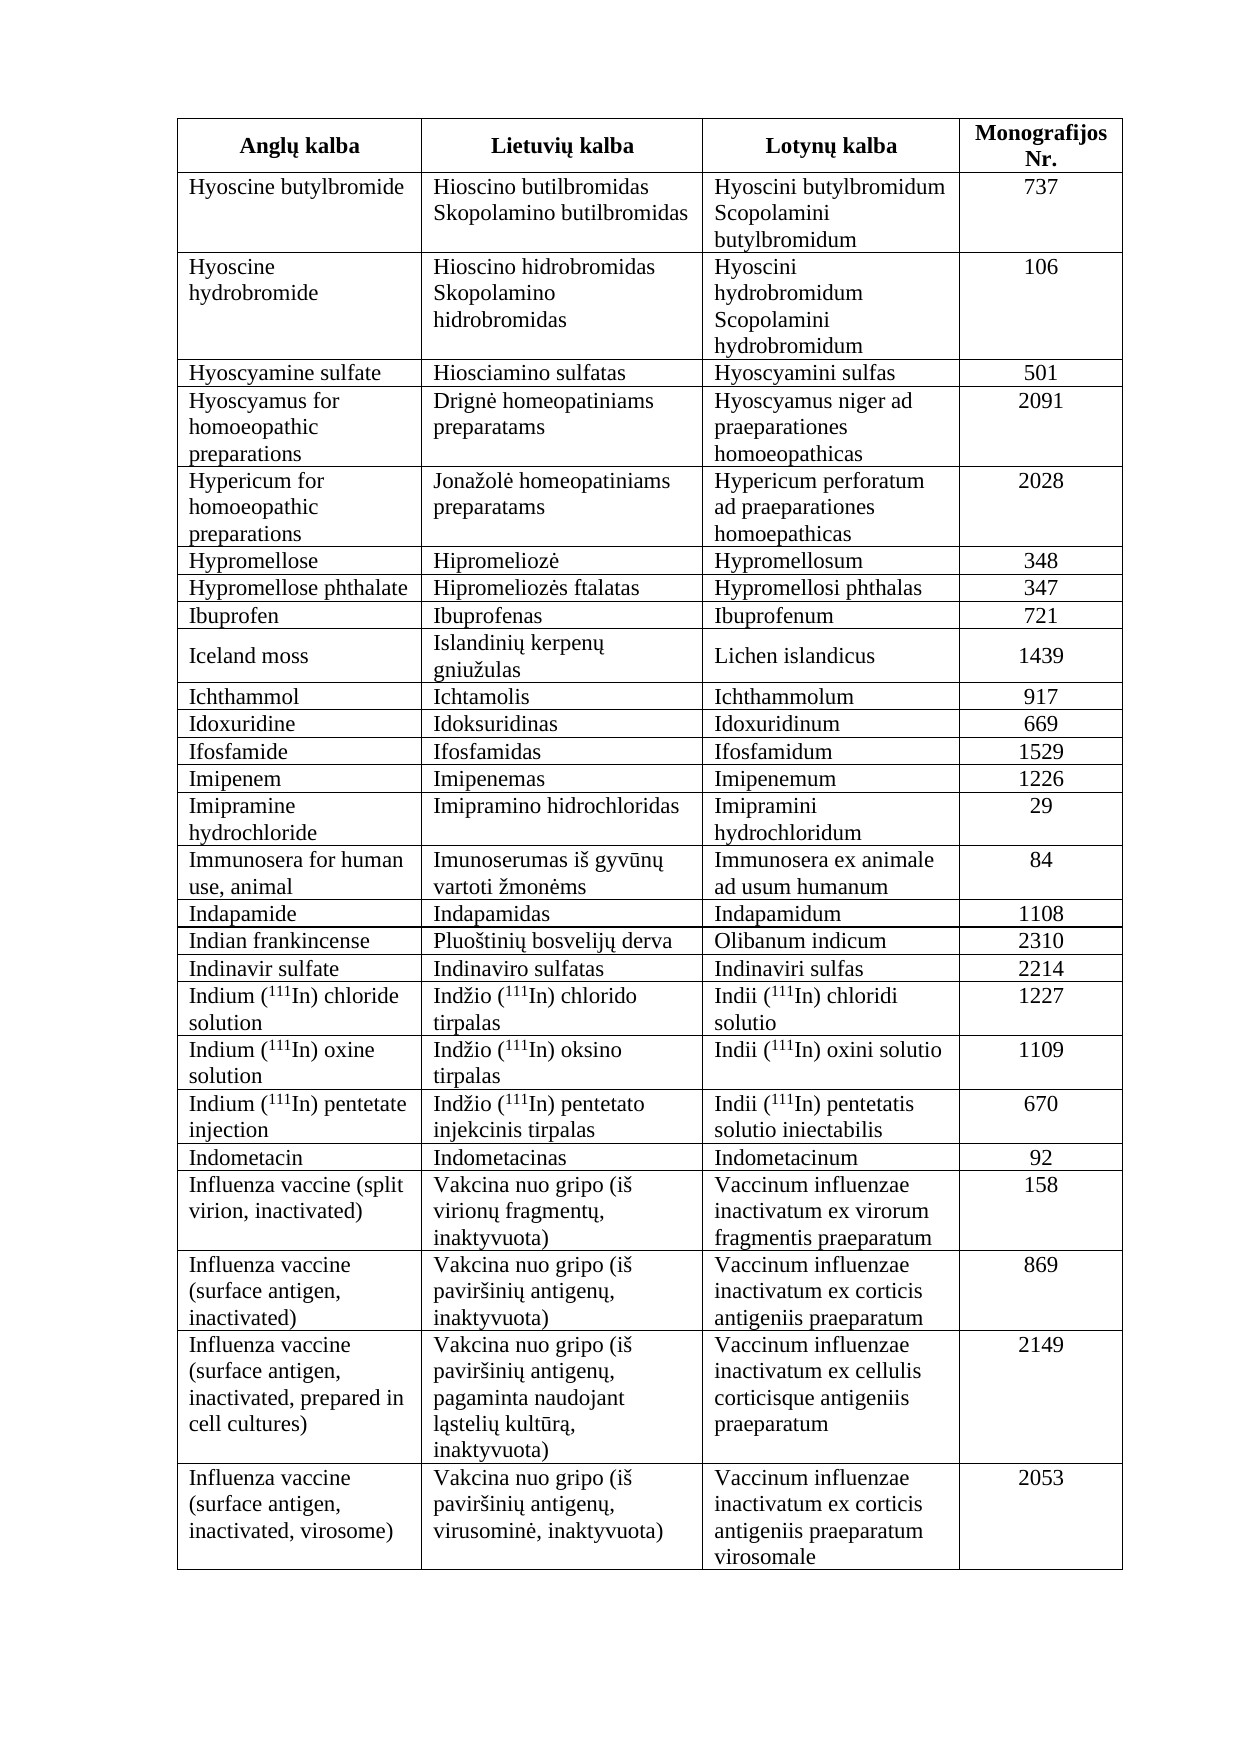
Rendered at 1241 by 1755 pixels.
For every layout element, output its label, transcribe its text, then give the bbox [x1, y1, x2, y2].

table_cell Iceland moss [178, 629, 421, 682]
table_cell 501 [960, 360, 1122, 386]
table_header Lietuvių kalba [422, 119, 702, 172]
table_cell Ifosfamidum [703, 738, 959, 764]
table_cell Hioscino hidrobromidas Skopolamino hidrobromidas [422, 253, 702, 358]
table_cell Hiosciamino sulfatas [422, 360, 702, 386]
table_cell Hyoscini hydrobromidum Scopolamini hydrobromidum [703, 253, 959, 358]
table_cell 158 [960, 1171, 1122, 1250]
table_cell Imipramino hidrochloridas [422, 793, 702, 845]
table_cell 2149 [960, 1331, 1122, 1463]
table_cell Influenza vaccine (surface antigen, inactivated) [178, 1251, 421, 1330]
table_cell 917 [960, 683, 1122, 709]
table_cell 2310 [960, 928, 1122, 954]
table_cell Hypericum for homoeopathic preparations [178, 467, 421, 546]
table_cell Jonažolė homeopatiniams preparatams [422, 467, 702, 546]
table_cell Indžio (111In) oksino tirpalas [422, 1036, 702, 1089]
table_cell Idoxuridine [178, 710, 421, 737]
table_cell Vaccinum influenzae inactivatum ex virorum fragmentis praeparatum [703, 1171, 959, 1250]
table_cell 737 [960, 173, 1122, 252]
table_cell Hyoscyamine sulfate [178, 360, 421, 386]
table_cell Drignė homeopatiniams preparatams [422, 387, 702, 466]
table_cell 106 [960, 253, 1122, 358]
table_cell Idoksuridinas [422, 710, 702, 737]
table_cell Hioscino butilbromidas Skopolamino butilbromidas [422, 173, 702, 252]
table_cell Ibuprofen [178, 602, 421, 628]
table_cell 2053 [960, 1464, 1122, 1569]
table_cell Hypromellosum [703, 547, 959, 573]
table_cell Hypromellose [178, 547, 421, 573]
table_cell Ichthammolum [703, 683, 959, 709]
table_cell Indii (111In) chloridi solutio [703, 982, 959, 1035]
table_cell Imipramini hydrochloridum [703, 793, 959, 845]
table_cell 92 [960, 1144, 1122, 1170]
table_cell Hyoscyamini sulfas [703, 360, 959, 386]
table_cell 84 [960, 846, 1122, 899]
table_header Monografijos Nr. [960, 119, 1122, 172]
table_cell Ichthammol [178, 683, 421, 709]
table_cell Indometacinum [703, 1144, 959, 1170]
table_cell Hyoscine hydrobromide [178, 253, 421, 358]
table_cell Islandinių kerpenų gniužulas [422, 629, 702, 682]
table_header Anglų kalba [178, 119, 421, 172]
table_cell 670 [960, 1090, 1122, 1142]
table_cell Immunosera for human use, animal [178, 846, 421, 899]
table_cell 348 [960, 547, 1122, 573]
table_cell Ichtamolis [422, 683, 702, 709]
table_cell Indapamide [178, 900, 421, 926]
table_cell Indžio (111In) chlorido tirpalas [422, 982, 702, 1035]
table_cell 2091 [960, 387, 1122, 466]
table_cell 1439 [960, 629, 1122, 682]
table_cell Indinavir sulfate [178, 955, 421, 981]
table_cell Ibuprofenum [703, 602, 959, 628]
table_cell Vakcina nuo gripo (iš virionų fragmentų, inaktyvuota) [422, 1171, 702, 1250]
table_cell 1227 [960, 982, 1122, 1035]
table_cell 721 [960, 602, 1122, 628]
table_cell Hypericum perforatum ad praeparationes homoepathicas [703, 467, 959, 546]
table_cell Hipromeliozė [422, 547, 702, 573]
table_cell Influenza vaccine (surface antigen, inactivated, virosome) [178, 1464, 421, 1569]
table_cell Ifosfamide [178, 738, 421, 764]
table_cell 869 [960, 1251, 1122, 1330]
table_cell Hyoscyamus for homoeopathic preparations [178, 387, 421, 466]
table_cell 347 [960, 575, 1122, 601]
table_cell Imipenem [178, 765, 421, 792]
table_cell Vakcina nuo gripo (iš paviršinių antigenų, virusominė, inaktyvuota) [422, 1464, 702, 1569]
table_cell Indinaviro sulfatas [422, 955, 702, 981]
table_cell Indometacinas [422, 1144, 702, 1170]
table_cell Indometacin [178, 1144, 421, 1170]
table_cell 1226 [960, 765, 1122, 792]
table_cell Indian frankincense [178, 928, 421, 954]
table_cell Indii (111In) oxini solutio [703, 1036, 959, 1089]
table_cell Idoxuridinum [703, 710, 959, 737]
table_cell Indinaviri sulfas [703, 955, 959, 981]
table_cell Hyoscine butylbromide [178, 173, 421, 252]
table_cell Immunosera ex animale ad usum humanum [703, 846, 959, 899]
table_header Lotynų kalba [703, 119, 959, 172]
table_cell 1529 [960, 738, 1122, 764]
table_cell Indium (111In) pentetate injection [178, 1090, 421, 1142]
table_cell Hipromeliozės ftalatas [422, 575, 702, 601]
table_cell 1109 [960, 1036, 1122, 1089]
table_cell Vakcina nuo gripo (iš paviršinių antigenų, pagaminta naudojant ląstelių kultūrą, inaktyvuota) [422, 1331, 702, 1463]
table_cell Hyoscyamus niger ad praeparationes homoeopathicas [703, 387, 959, 466]
table_cell Indium (111In) chloride solution [178, 982, 421, 1035]
table_cell Vaccinum influenzae inactivatum ex corticis antigeniis praeparatum [703, 1251, 959, 1330]
table_cell Hypromellosi phthalas [703, 575, 959, 601]
table_cell 1108 [960, 900, 1122, 926]
table_cell Influenza vaccine (split virion, inactivated) [178, 1171, 421, 1250]
table_cell 2214 [960, 955, 1122, 981]
table_cell Indapamidas [422, 900, 702, 926]
table_cell Olibanum indicum [703, 928, 959, 954]
table_cell Vakcina nuo gripo (iš paviršinių antigenų, inaktyvuota) [422, 1251, 702, 1330]
table_cell 2028 [960, 467, 1122, 546]
table_cell 29 [960, 793, 1122, 845]
table_cell Imipramine hydrochloride [178, 793, 421, 845]
table_cell Imipenemum [703, 765, 959, 792]
table_cell Hyoscini butylbromidum Scopolamini butylbromidum [703, 173, 959, 252]
table_cell Hypromellose phthalate [178, 575, 421, 601]
table_cell Pluoštinių bosvelijų derva [422, 928, 702, 954]
table_cell Indžio (111In) pentetato injekcinis tirpalas [422, 1090, 702, 1142]
table_cell Imunoserumas iš gyvūnų vartoti žmonėms [422, 846, 702, 899]
table_cell Vaccinum influenzae inactivatum ex corticis antigeniis praeparatum virosomale [703, 1464, 959, 1569]
table_cell Indii (111In) pentetatis solutio iniectabilis [703, 1090, 959, 1142]
table_cell Vaccinum influenzae inactivatum ex cellulis corticisque antigeniis praeparatum [703, 1331, 959, 1463]
table_cell Ifosfamidas [422, 738, 702, 764]
table_cell Lichen islandicus [703, 629, 959, 682]
table_cell Imipenemas [422, 765, 702, 792]
table_cell 669 [960, 710, 1122, 737]
table_cell Indium (111In) oxine solution [178, 1036, 421, 1089]
table_cell Ibuprofenas [422, 602, 702, 628]
table_cell Influenza vaccine (surface antigen, inactivated, prepared in cell cultures) [178, 1331, 421, 1463]
table_cell Indapamidum [703, 900, 959, 926]
